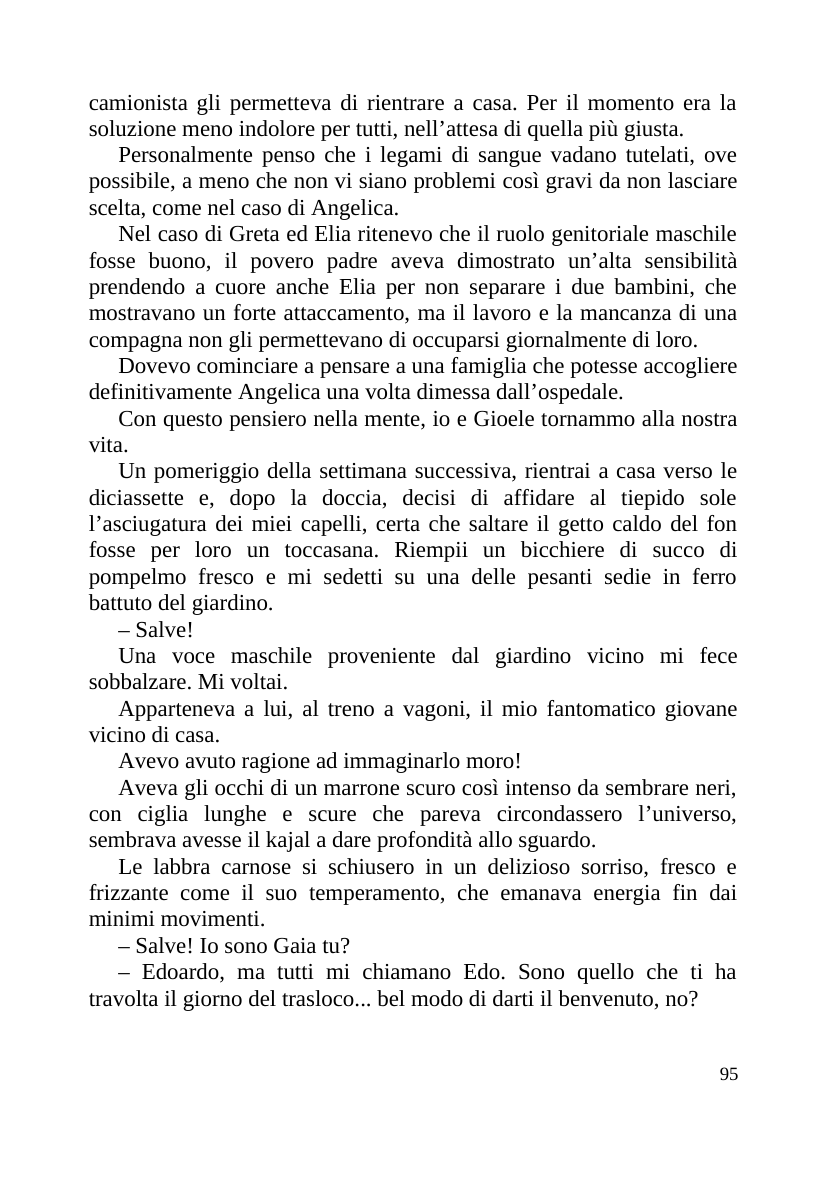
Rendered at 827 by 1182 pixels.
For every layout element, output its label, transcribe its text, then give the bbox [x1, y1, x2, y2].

text Aveva gli occhi di un marrone scuro così intenso da sembrare neri, con ciglia lunghe e scure che pareva circondassero l’universo, sembrava avesse il kajal a dare profondità allo sguardo. [88, 774, 738, 853]
text Nel caso di Greta ed Elia ritenevo che il ruolo genitoriale maschile fosse buono, il povero padre aveva dimostrato un’alta sensibilità prendendo a cuore anche Elia per non separare i due bambini, che mostravano un forte attaccamento, ma il lavoro e la mancanza di una compagna non gli permettevano di occuparsi giornalmente di loro. [88, 220, 738, 352]
text Avevo avuto ragione ad immaginarlo moro! [88, 747, 738, 774]
text Dovevo cominciare a pensare a una famiglia che potesse accogliere definitivamente Angelica una volta dimessa dall’ospedale. [88, 352, 738, 405]
text Con questo pensiero nella mente, io e Gioele tornammo alla nostra vita. [88, 405, 738, 457]
text – Edoardo, ma tutti mi chiamano Edo. Sono quello che ti ha travolta il giorno del trasloco... bel modo di darti il benvenuto, no? [88, 958, 738, 1011]
text – Salve! Io sono Gaia tu? [88, 932, 738, 958]
text – Salve! [88, 616, 738, 642]
text Le labbra carnose si schiusero in un delizioso sorriso, fresco e frizzante come il suo temperamento, che emanava energia fin dai minimi movimenti. [88, 853, 738, 932]
text Apparteneva a lui, al treno a vagoni, il mio fantomatico giovane vicino di casa. [88, 695, 738, 747]
text Personalmente penso che i legami di sangue vadano tutelati, ove possibile, a meno che non vi siano problemi così gravi da non lasciare scelta, come nel caso di Angelica. [88, 141, 738, 220]
text camionista gli permetteva di rientrare a casa. Per il momento era la soluzione meno indolore per tutti, nell’attesa di quella più giusta. [88, 88, 738, 141]
text Una voce maschile proveniente dal giardino vicino mi fece sobbalzare. Mi voltai. [88, 642, 738, 695]
text Un pomeriggio della settimana successiva, rientrai a casa verso le diciassette e, dopo la doccia, decisi di affidare al tiepido sole l’asciugatura dei miei capelli, certa che saltare il getto caldo del fon fosse per loro un toccasana. Riempii un bicchiere di succo di pompelmo fresco e mi sedetti su una delle pesanti sedie in ferro battuto del giardino. [88, 457, 738, 616]
